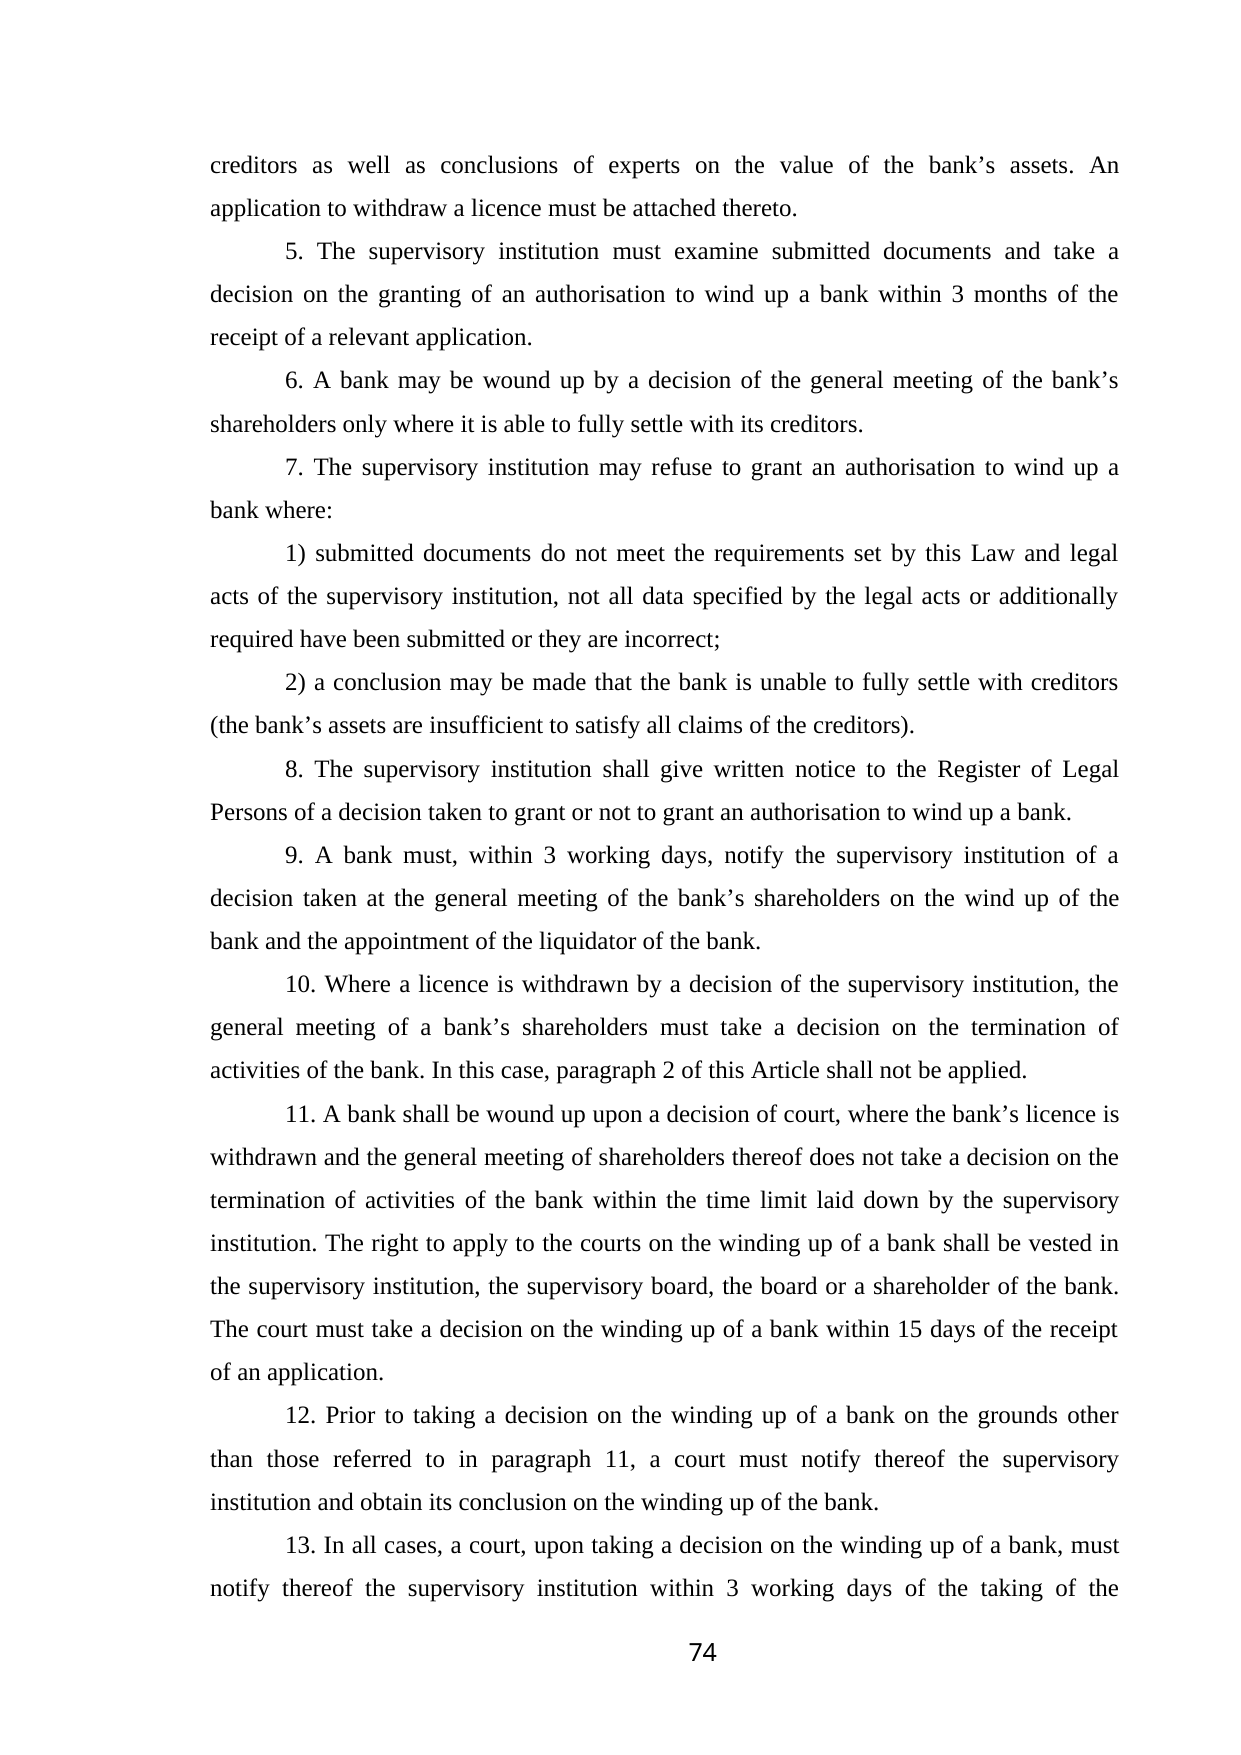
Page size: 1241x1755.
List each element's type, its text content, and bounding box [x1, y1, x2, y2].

text 1) submitted documents do not meet the requirements set by this Law and legal acts of the supervisory institution, not all data specified by the legal acts or additionally required have been submitted or they are incorrect; [210, 538, 1120, 653]
text 2) a conclusion may be made that the bank is unable to fully settle with creditors (the bank’s assets are insufficient to satisfy all claims of the creditors). [210, 667, 1120, 739]
text 7. The supervisory institution may refuse to grant an authorisation to wind up a bank where: [210, 452, 1120, 524]
text 13. In all cases, a court, upon taking a decision on the winding up of a bank, must notify thereof the supervisory institution within 3 working days of the taking of the [210, 1530, 1120, 1602]
text 11. A bank shall be wound up upon a decision of court, where the bank’s licence is withdrawn and the general meeting of shareholders thereof does not take a decision on the termination of activities of the bank within the time limit laid down by the supervisory institution. The right to apply to the courts on the winding up of a bank shall be vested in the supervisory institution, the supervisory board, the board or a shareholder of the bank. The court must take a decision on the winding up of a bank within 15 days of the receipt of an application. [210, 1099, 1120, 1386]
text 6. A bank may be wound up by a decision of the general meeting of the bank’s shareholders only where it is able to fully settle with its creditors. [210, 366, 1120, 437]
text 5. The supervisory institution must examine submitted documents and take a decision on the granting of an authorisation to wind up a bank within 3 months of the receipt of a relevant application. [210, 236, 1120, 351]
text 10. Where a licence is withdrawn by a decision of the supervisory institution, the general meeting of a bank’s shareholders must take a decision on the termination of activities of the bank. In this case, paragraph 2 of this Article shall not be applied. [210, 969, 1120, 1084]
text 9. A bank must, within 3 working days, notify the supervisory institution of a decision taken at the general meeting of the bank’s shareholders on the wind up of the bank and the appointment of the liquidator of the bank. [210, 840, 1120, 955]
text creditors as well as conclusions of experts on the value of the bank’s assets. An application to withdraw a licence must be attached thereto. [210, 150, 1120, 222]
text 12. Prior to taking a decision on the winding up of a bank on the grounds other than those referred to in paragraph 11, a court must notify thereof the supervisory institution and obtain its conclusion on the winding up of the bank. [210, 1401, 1120, 1516]
text 8. The supervisory institution shall give written notice to the Register of Legal Persons of a decision taken to grant or not to grant an authorisation to wind up a bank. [210, 754, 1120, 826]
